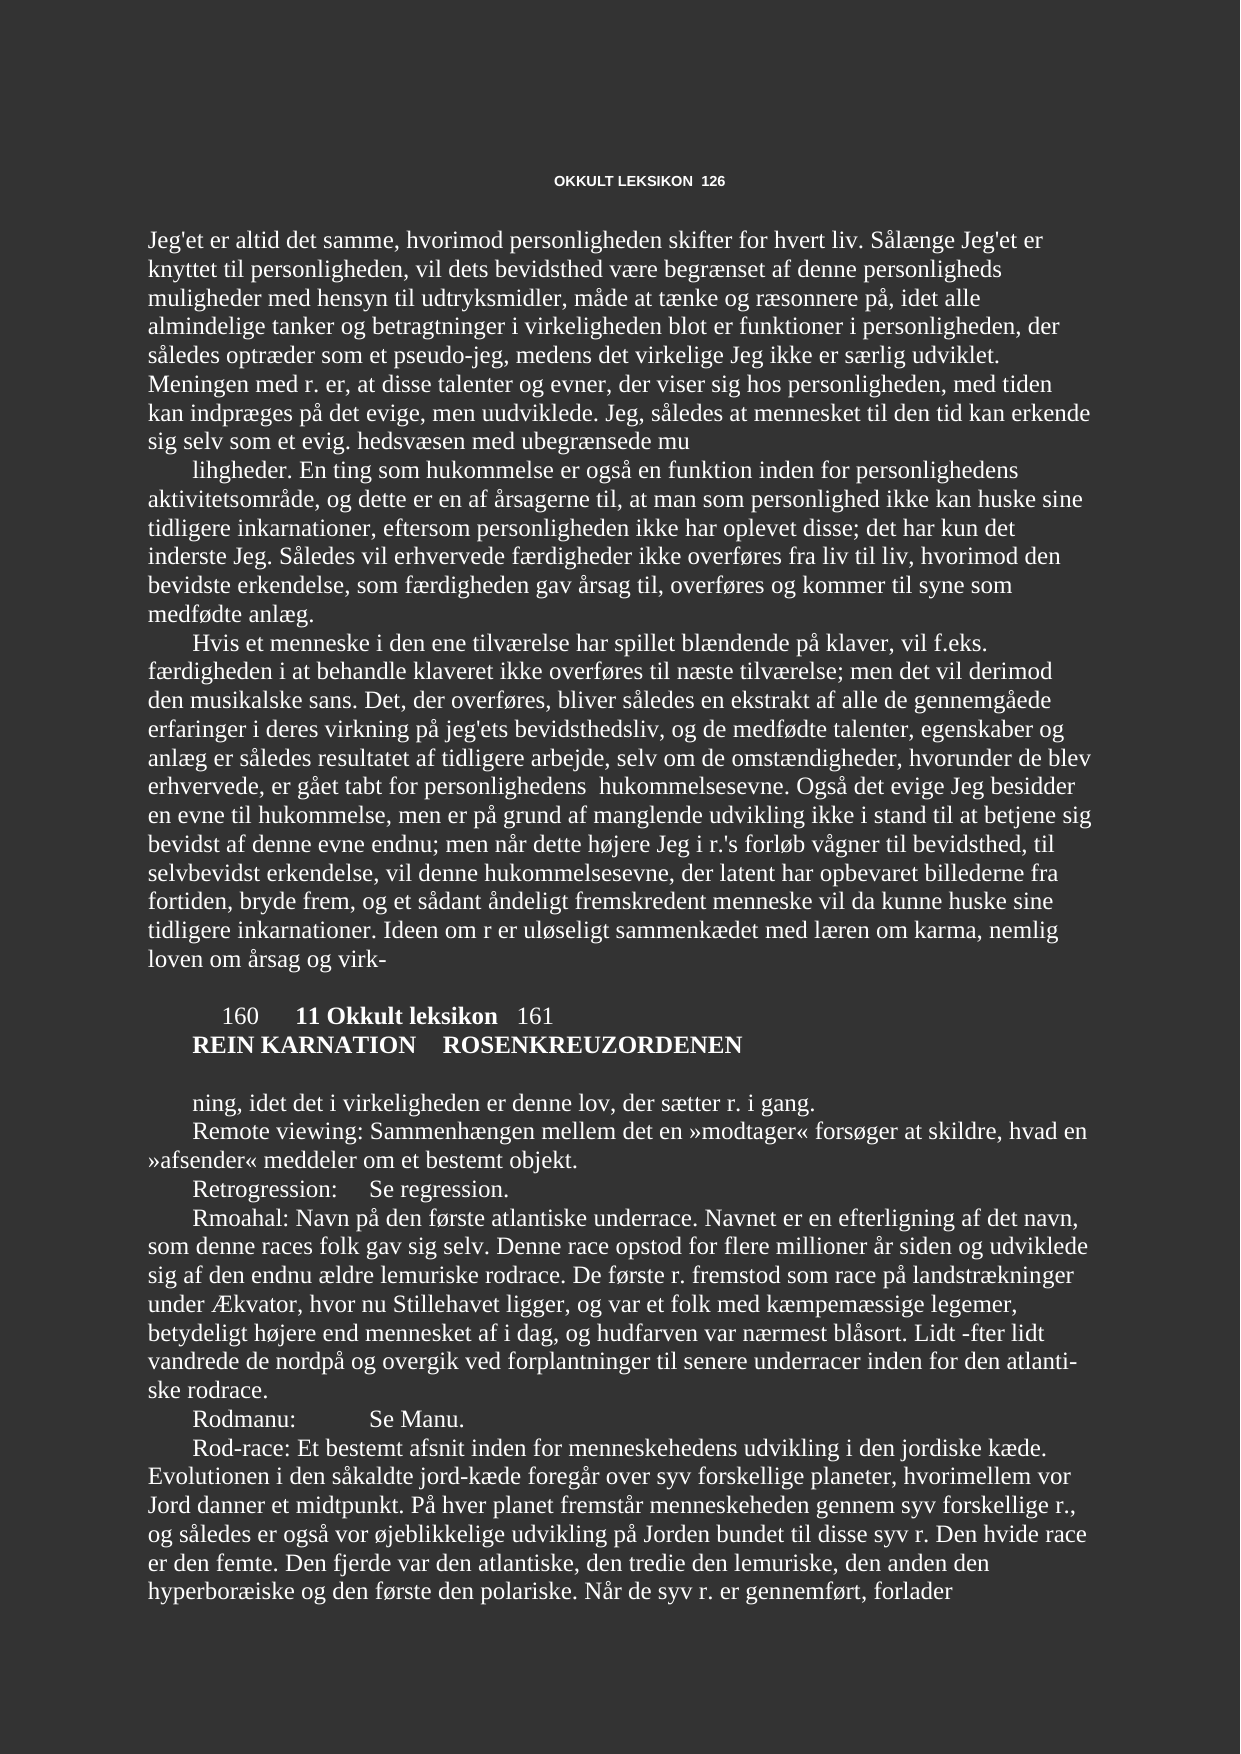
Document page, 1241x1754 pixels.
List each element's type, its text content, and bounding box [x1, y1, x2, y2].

text Jeg'et er altid det samme, hvorimod personligheden skifter for hvert liv. Sålænge Jeg'et er knyttet til personligheden, vil dets bevidsthed være begrænset af denne personligheds muligheder med hensyn til udtryksmidler, måde at tænke og ræsonnere på, idet alle almindelige tanker og betragtninger i virkeligheden blot er funktioner i personligheden, der således optræ­der som et pseudo-jeg, medens det virkelige Jeg ikke er særlig udviklet. Meningen med r. er, at disse talen­ter og evner, der viser sig hos per­sonligheden, med tiden kan indpræ­ges på det evige, men uudviklede. Jeg, således at mennesket til den tid kan erkende sig selv som et evig. hedsvæsen med ubegrænsede mu­ [148, 225, 1092, 455]
text lihgheder. En ting som hukommel­se er også en funktion inden for per­sonlighedens aktivitetsområde, og dette er en af årsagerne til, at man som personlighed ikke kan huske si­ne tidligere inkarnationer, eftersom personligheden ikke har oplevet disse; det har kun det inderste Jeg. Således vil erhvervede færdigheder ikke overføres fra liv til liv, hvor­imod den bevidste erkendelse, som færdigheden gav årsag til, overføres og kommer til syne som medfødte anlæg. [148, 455, 1092, 628]
text Remote viewing: Sammenhængen mellem det en »modtager« forsøger at skildre, hvad en »afsender« med­deler om et bestemt objekt. [148, 1116, 1092, 1174]
text Rmoahal: Navn på den første at­lantiske underrace. Navnet er en ef­terligning af det navn, som denne races folk gav sig selv. Denne race opstod for flere millioner år siden og udviklede sig af den endnu ældre lemuriske rodrace. De første r. fremstod som race på landstræknin­ger under Ækvator, hvor nu Stille­havet ligger, og var et folk med kæmpemæssige legemer, betydeligt højere end mennesket af i dag, og hudfarven var nærmest blåsort. Lidt -fter lidt vandrede de nordpå og overgik ved forplantninger til sene­re underracer inden for den atlanti­ske rodrace. [148, 1203, 1092, 1404]
text Rodmanu: Se Manu. [148, 1404, 1092, 1433]
text Rod-race: Et bestemt afsnit inden for menneskehedens udvikling i den jordiske kæde. Evolutionen i den såkaldte jord-kæde foregår over syv forskellige planeter, hvorimellem vor Jord danner et midtpunkt. På hver planet fremstår menneskehe­den gennem syv forskellige r., og så­ledes er også vor øjeblikkelige ud­vikling på Jorden bundet til disse syv r. Den hvide race er den femte. Den fjerde var den atlantiske, den tredie den lemuriske, den anden den hyperboræiske og den første den polariske. Når de syv r. er gen­nemført, forlader [148, 1433, 1092, 1605]
text Retrogression: Se regression. [148, 1174, 1092, 1203]
text ning, idet det i virkeligheden er den­ne lov, der sætter r. i gang. [148, 1088, 1092, 1116]
text REIN KARNATION ROSENKREUZORDENEN [148, 1030, 1092, 1059]
text Hvis et menneske i den ene tilvæ­relse har spillet blændende på kla­ver, vil f.eks. færdigheden i at be­handle klaveret ikke overføres til næste tilværelse; men det vil deri­mod den musikalske sans. Det, der overføres, bliver således en ekstrakt af alle de gennemgåede erfaringer i deres virkning på jeg'ets bevidst­hedsliv, og de medfødte talenter, egenskaber og anlæg er således re­sultatet af tidligere arbejde, selv om de omstændigheder, hvorunder de blev erhvervede, er gået tabt for personlighedens hukommelsesev­ne. Også det evige Jeg besidder en evne til hukommelse, men er på grund af manglende udvikling ikke i stand til at betjene sig bevidst af denne evne endnu; men når dette højere Jeg i r.'s forløb vågner til be­vidsthed, til selvbevidst erkendelse, vil denne hukommelsesevne, der la­tent har opbevaret billederne fra fortiden, bryde frem, og et sådant åndeligt fremskredent menneske vil da kunne huske sine tidligere inkar­nationer. Ideen om r er uløseligt sammenkædet med læren om kar­ma, nemlig loven om årsag og virk- [148, 628, 1092, 973]
text 160 11 Okkult leksikon 161 [148, 1001, 1092, 1030]
